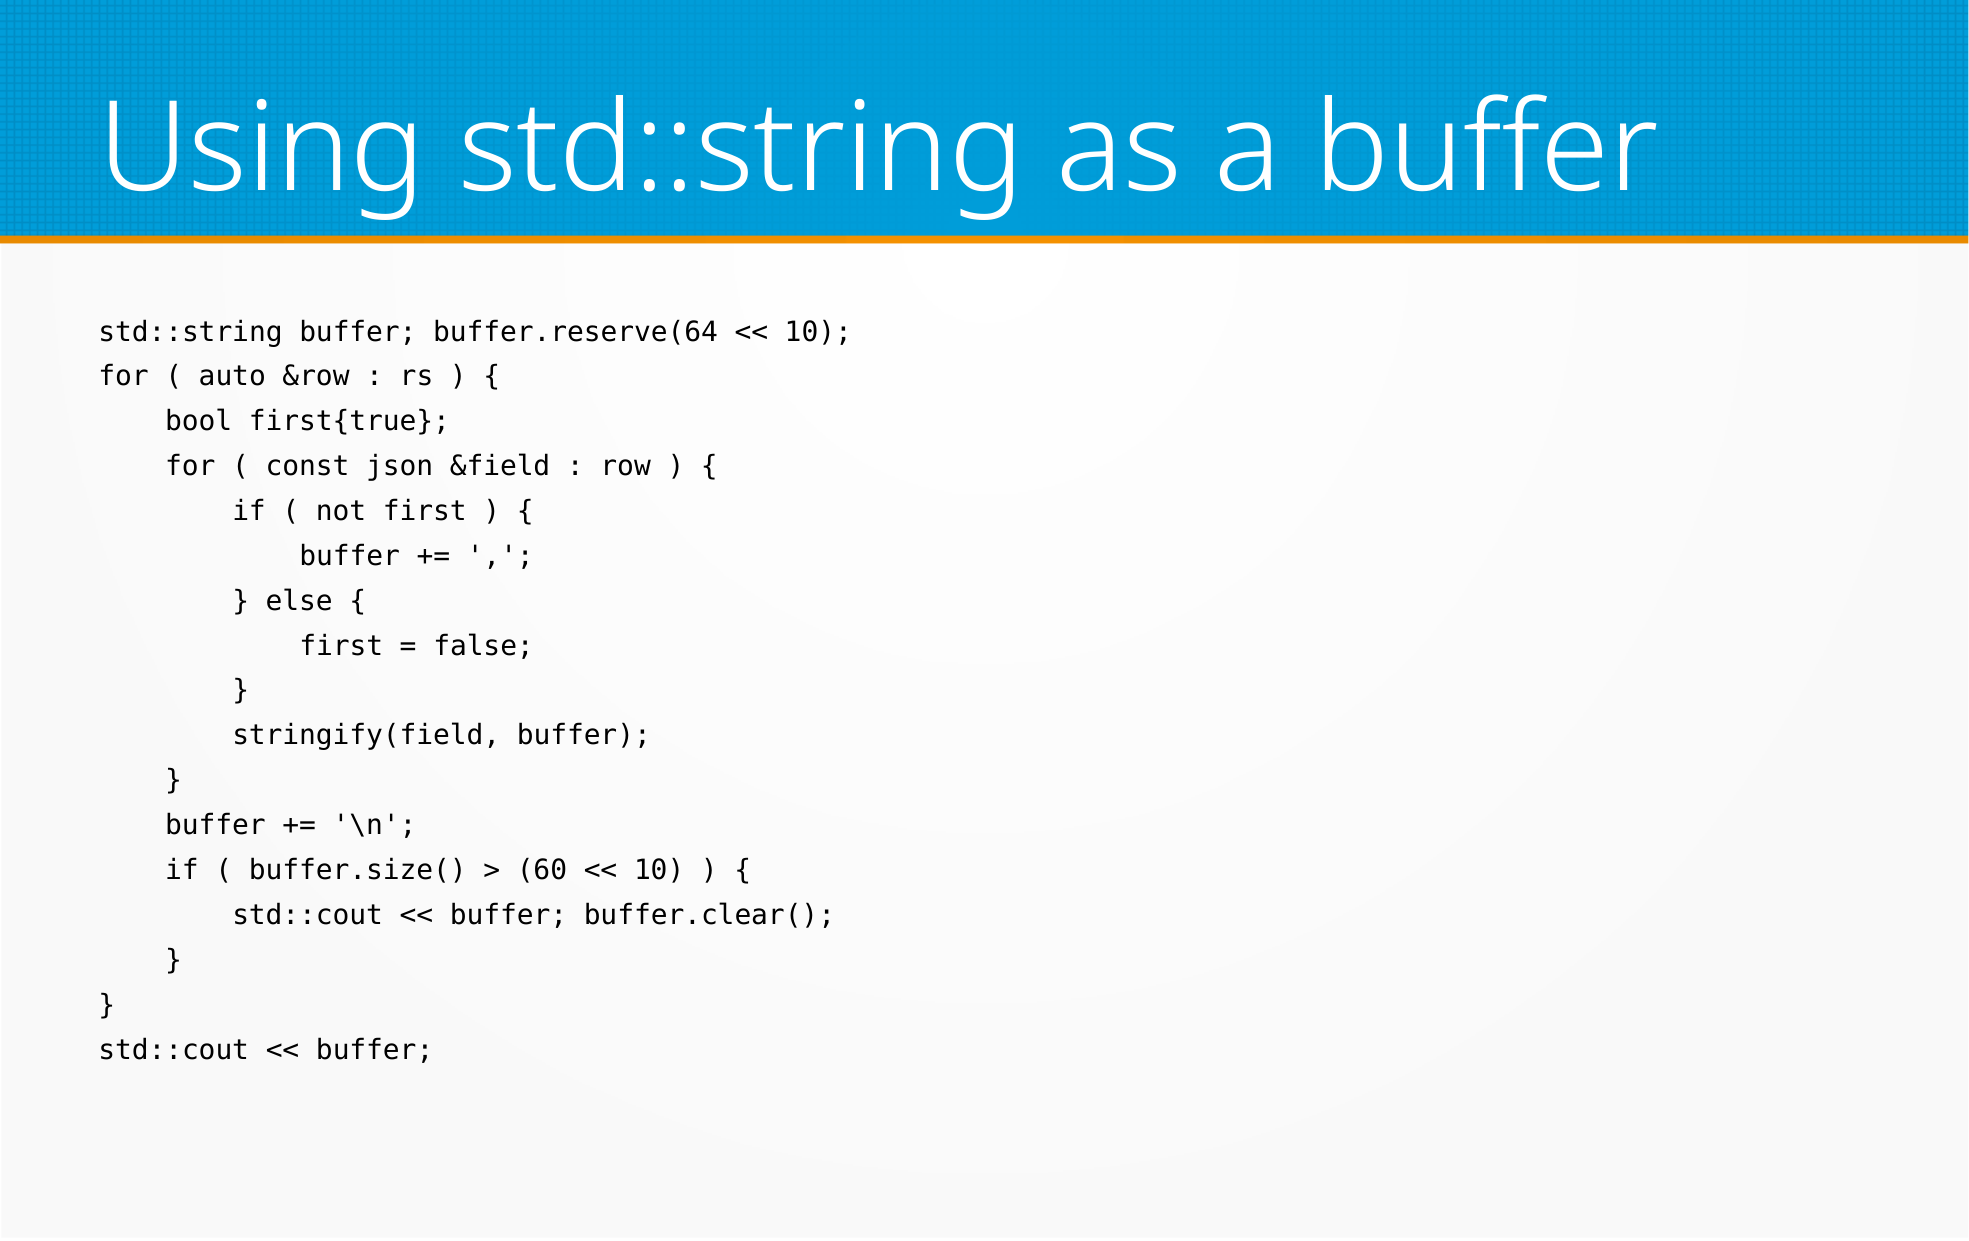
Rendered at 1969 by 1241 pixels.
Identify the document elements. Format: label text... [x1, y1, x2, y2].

list std::string buffer; buffer.reserve(64 << 10); for ( auto &row : rs ) { bool first{true}; for ( const json &field : row ) { if ( not first ) { buffer += ','; } else { first = false; } stringify(field, buffer); } buffer += '\n'; if ( buffer.size() > (60 << 10) ) { std::cout << buffer; buffer.clear(); } } std::cout << buffer; [98, 315, 1861, 1081]
picture [0, 236, 1969, 1241]
title Using std::string as a buffer [98, 19, 1870, 227]
